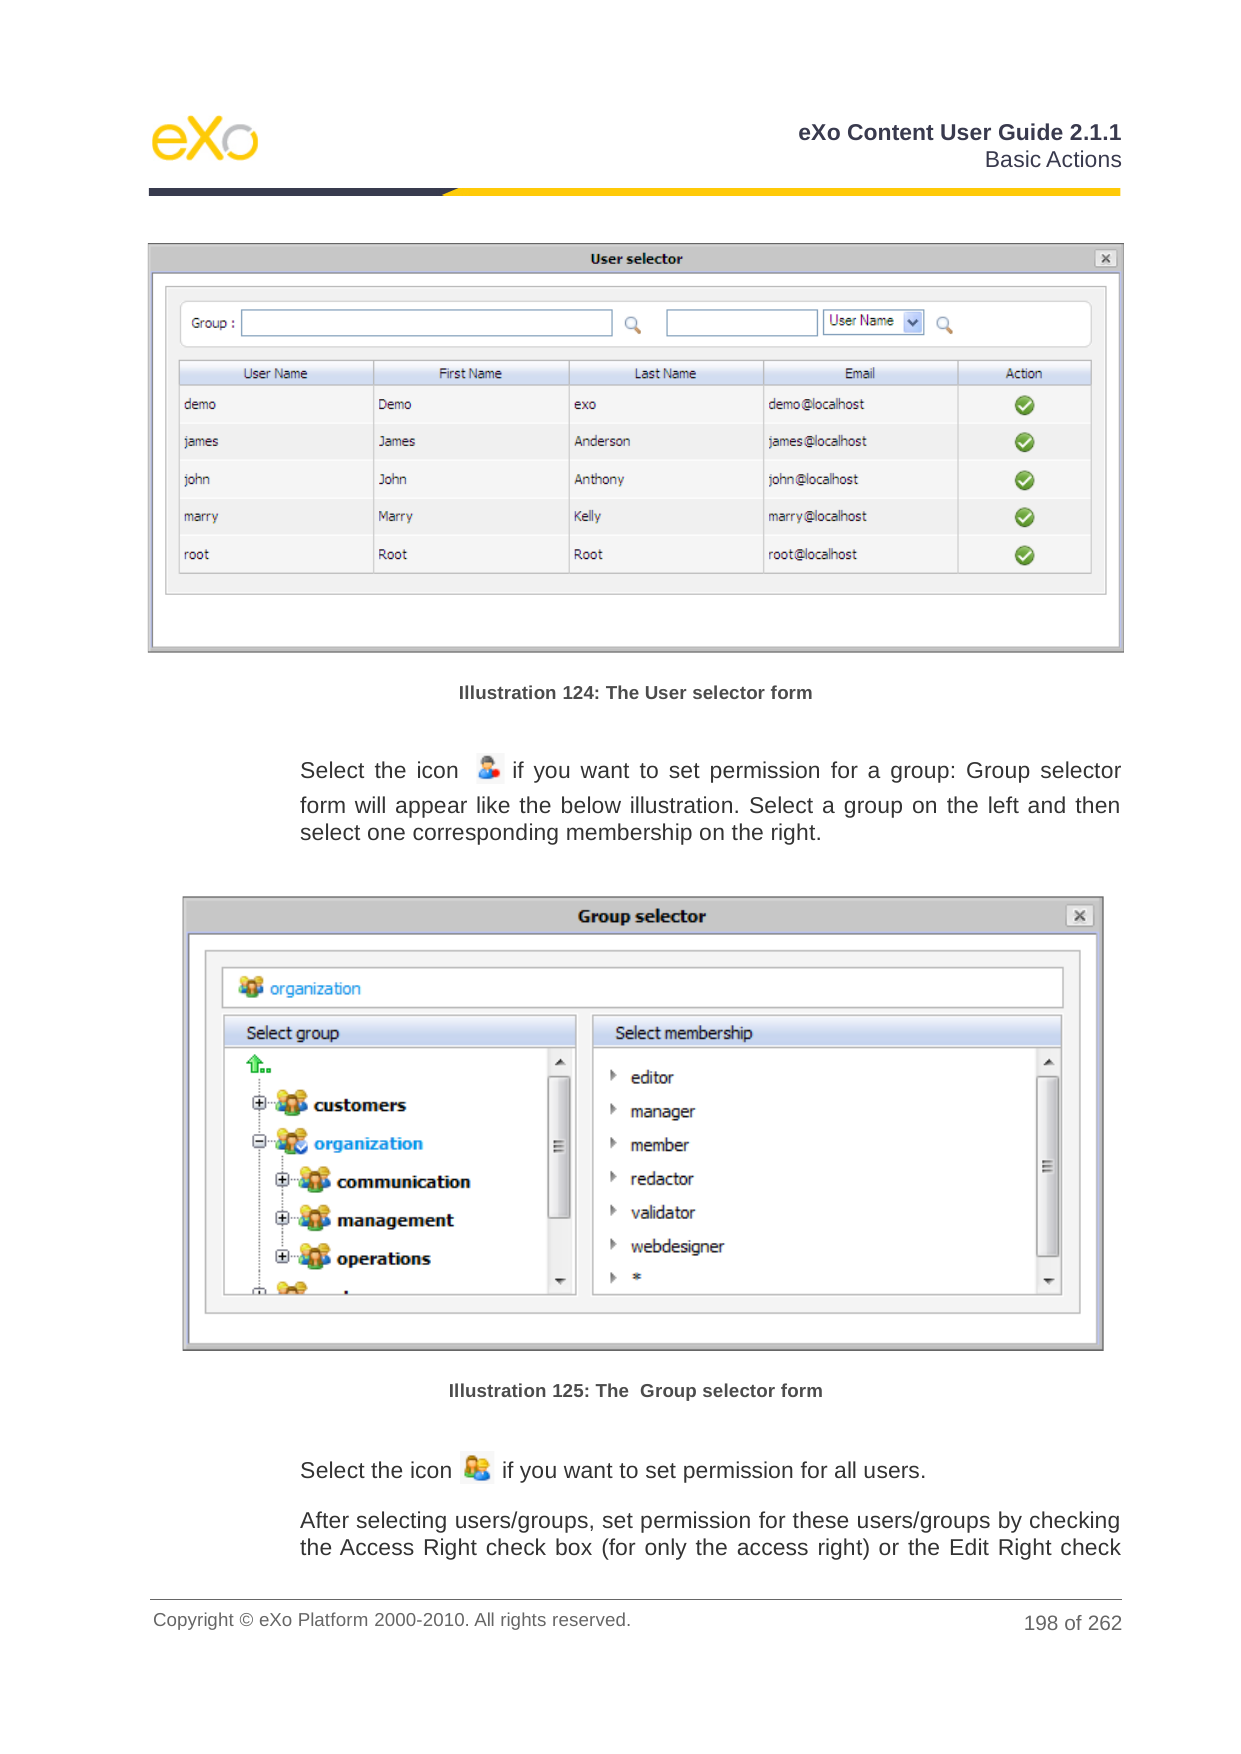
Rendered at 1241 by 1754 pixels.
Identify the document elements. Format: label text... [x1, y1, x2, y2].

list After selecting users/groups, set permission for these users/groups by checking the Access Right check box (for only the access right) or the Edit Right check [262, 1506, 1122, 1561]
picture [152, 115, 259, 161]
list Illustration 126: The User selector form [138, 679, 1134, 704]
picture [460, 1451, 495, 1484]
picture [147, 243, 1124, 654]
list Select the iconif you want to set permission for all users. [262, 1455, 1122, 1489]
list Illustration 127: The Group selector form [176, 1377, 1096, 1402]
picture [476, 753, 505, 784]
list Select the icon if you want to set permission for a group: Group selector form will appear like the below illustration. Select a group on the left and then select one corresponding membership on the right. [262, 746, 1122, 845]
picture [182, 895, 1104, 1351]
picture [148, 188, 1121, 196]
